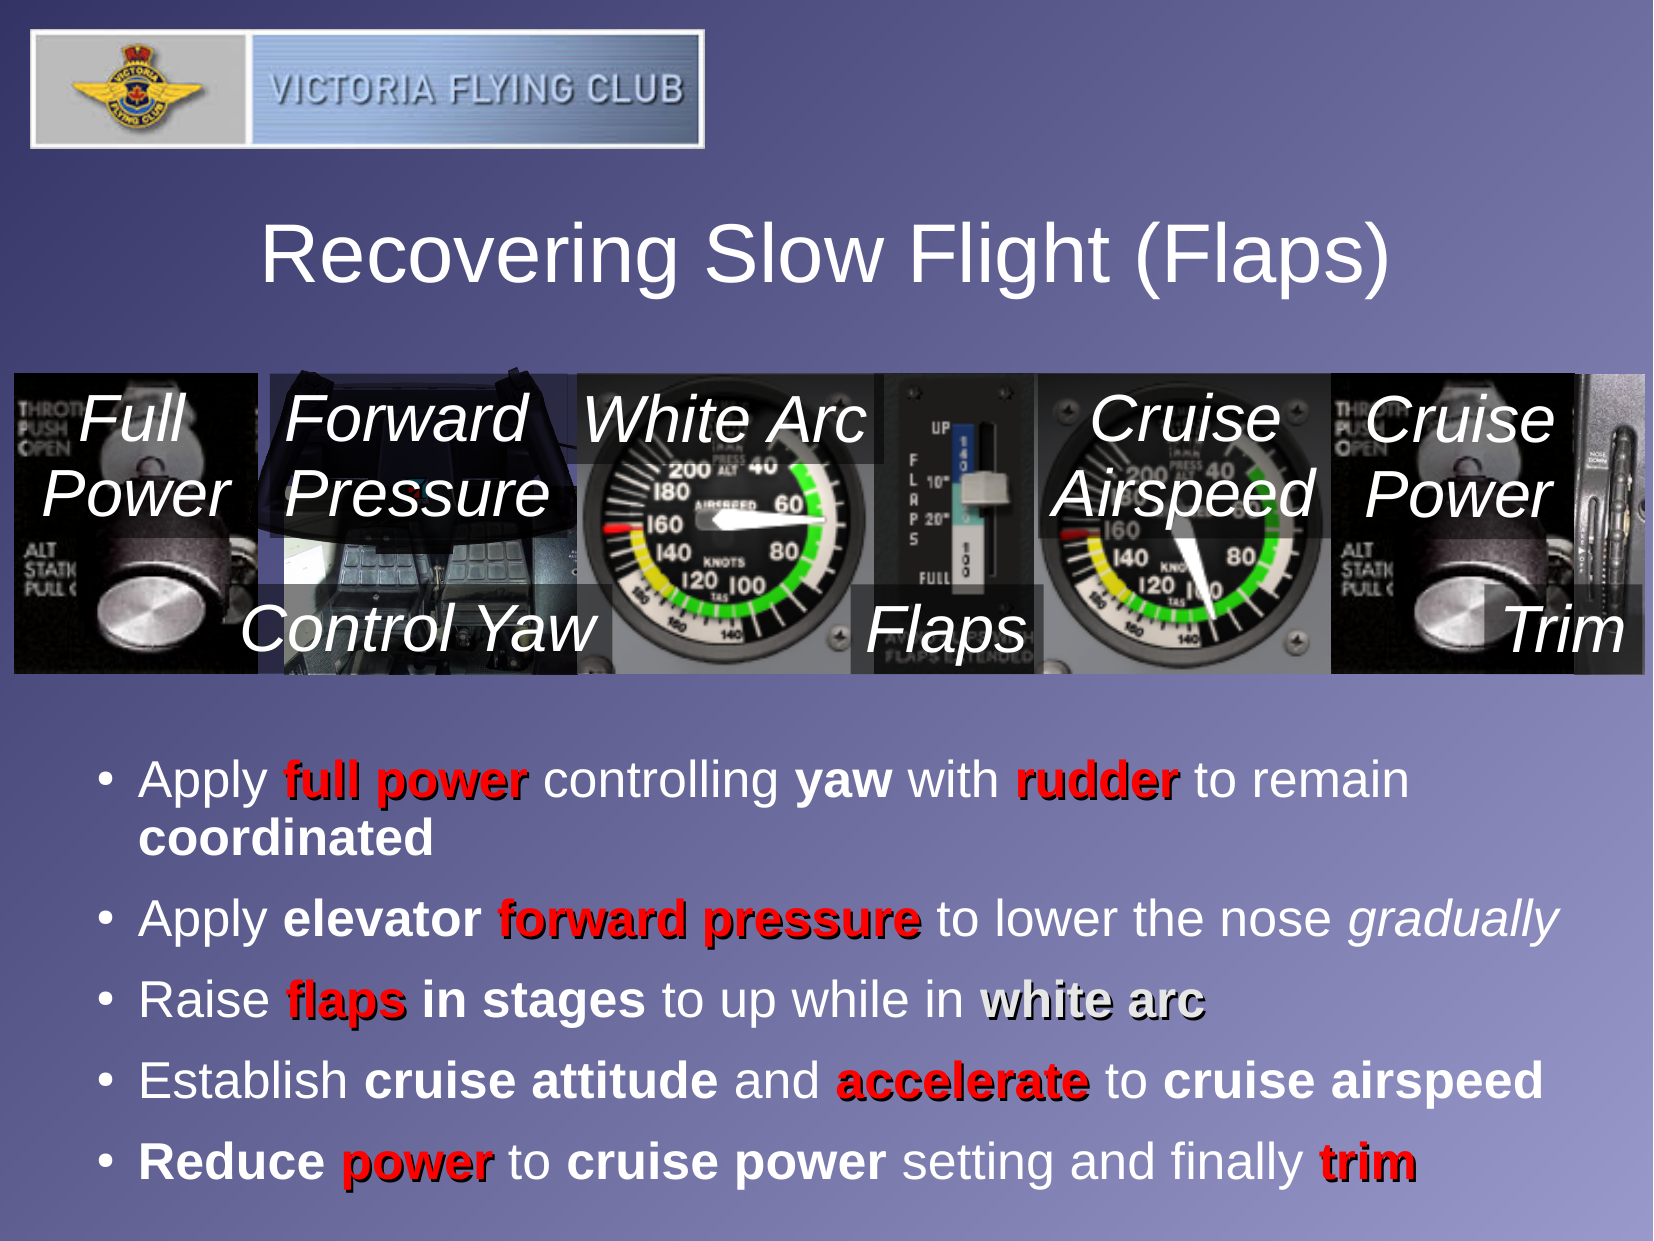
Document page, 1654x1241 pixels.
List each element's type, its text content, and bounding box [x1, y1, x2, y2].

text_box Flaps [850, 584, 1044, 675]
text_box White Arc [567, 374, 884, 464]
title Recovering Slow Flight (Flaps) [82, 150, 1571, 358]
picture [14, 366, 1645, 675]
list Apply full power controlling yaw with rudder to remain coordinated Apply elevator forward pressure to lower the nose gradually Raise flaps in stages to up while in white arc Establish cruise attitude and accelerate to cruise airspeed Reduce power to cruise power setting and finally trim [82, 750, 1571, 1201]
text_box Cruise Power [1349, 374, 1573, 540]
picture [30, 29, 705, 149]
text_box Trim [1484, 584, 1643, 675]
text_box Forward Pressure [269, 373, 568, 538]
text_box Full Power [26, 373, 246, 538]
text_box Cruise Airspeed [1038, 373, 1332, 539]
text_box Control Yaw [224, 584, 613, 674]
